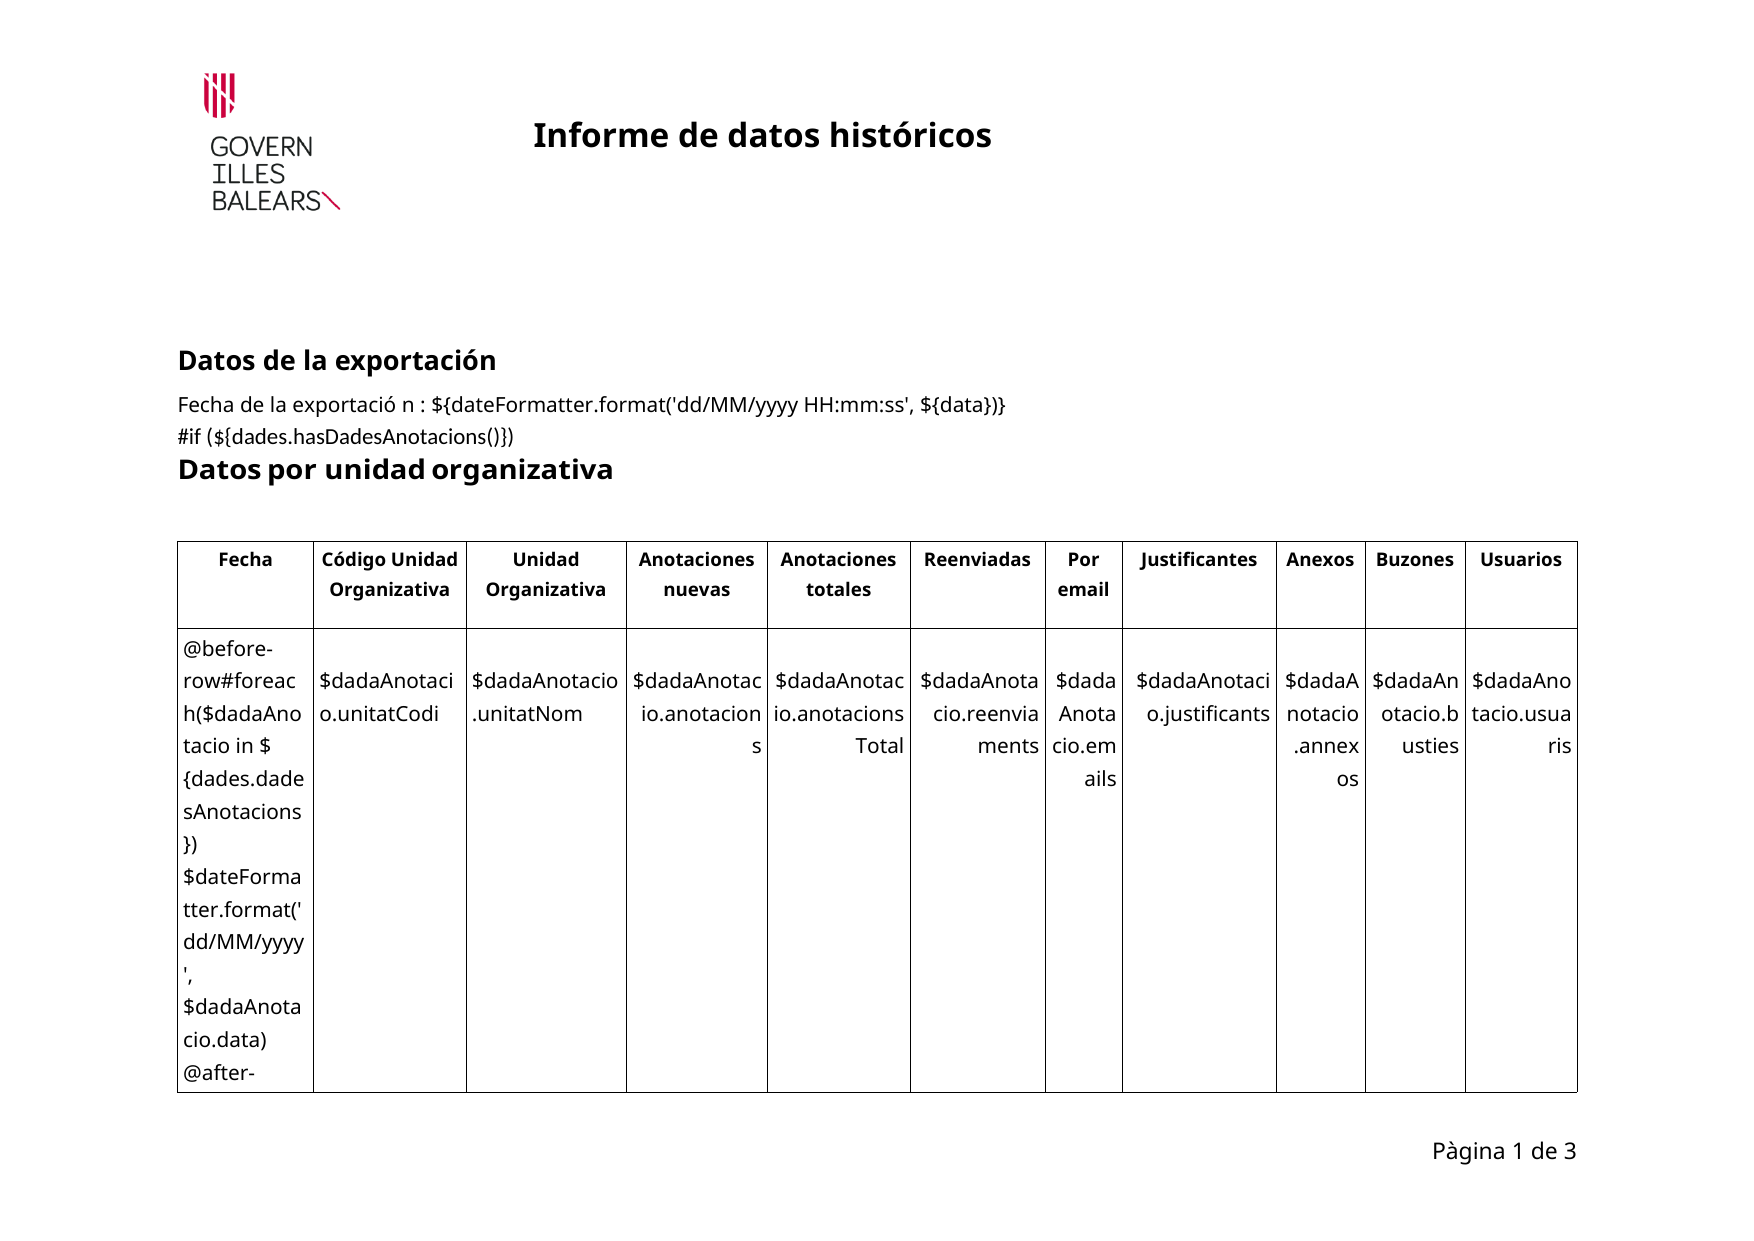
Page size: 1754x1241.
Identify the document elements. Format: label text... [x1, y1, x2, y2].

table_cell $dadaAnotacio.emails [1046, 629, 1122, 1092]
text Fecha de la exportació n : ${dateFormatter.format('dd/MM/yyyy HH:mm:ss', ${data})} [177, 390, 1577, 418]
table_cell $dadaAnotacio.unitatNom [467, 629, 626, 1092]
table_cell $dadaAnotacio.usuaris [1466, 629, 1577, 1092]
table_header Usuarios [1466, 542, 1577, 628]
table_header Anotaciones nuevas [627, 542, 767, 628]
table_header Anexos [1277, 542, 1365, 628]
subtitle Datos de la exportación [177, 341, 1577, 378]
table_cell $dadaAnotacio.unitatCodi [314, 629, 466, 1092]
table_header [177, 59, 439, 256]
table_cell $dadaAnotacio.busties [1366, 629, 1465, 1092]
table_header Buzones [1366, 542, 1465, 628]
text #if (${dades.hasDadesAnotacions()}) [177, 422, 1577, 451]
table_cell $dadaAnotacio.anotacions [627, 629, 767, 1092]
table_header Justificantes [1123, 542, 1276, 628]
table_header Anotaciones totales [768, 542, 910, 628]
table_header Informe de datos históricos [439, 59, 1078, 256]
table_cell $dadaAnotacio.justificants [1123, 629, 1276, 1092]
table_cell @before-row#foreach($dadaAnotacio in ${dades.dadesAnotacions}) $dateFormatter.format('dd/MM/yyyy', $dadaAnotacio.data) @after- [178, 629, 313, 1092]
table_cell $dadaAnotacio.annexos [1277, 629, 1365, 1092]
table_header Código Unidad Organizativa [314, 542, 466, 628]
table_header Reenviadas [911, 542, 1045, 628]
table_cell $dadaAnotacio.anotacionsTotal [768, 629, 910, 1092]
table_header Unidad Organizativa [467, 542, 626, 628]
picture [188, 59, 359, 229]
table_header Por email [1046, 542, 1122, 628]
table_header Fecha [178, 542, 313, 628]
table_cell $dadaAnotacio.reenviaments [911, 629, 1045, 1092]
text Datos por unidad organizativa [177, 451, 1577, 487]
